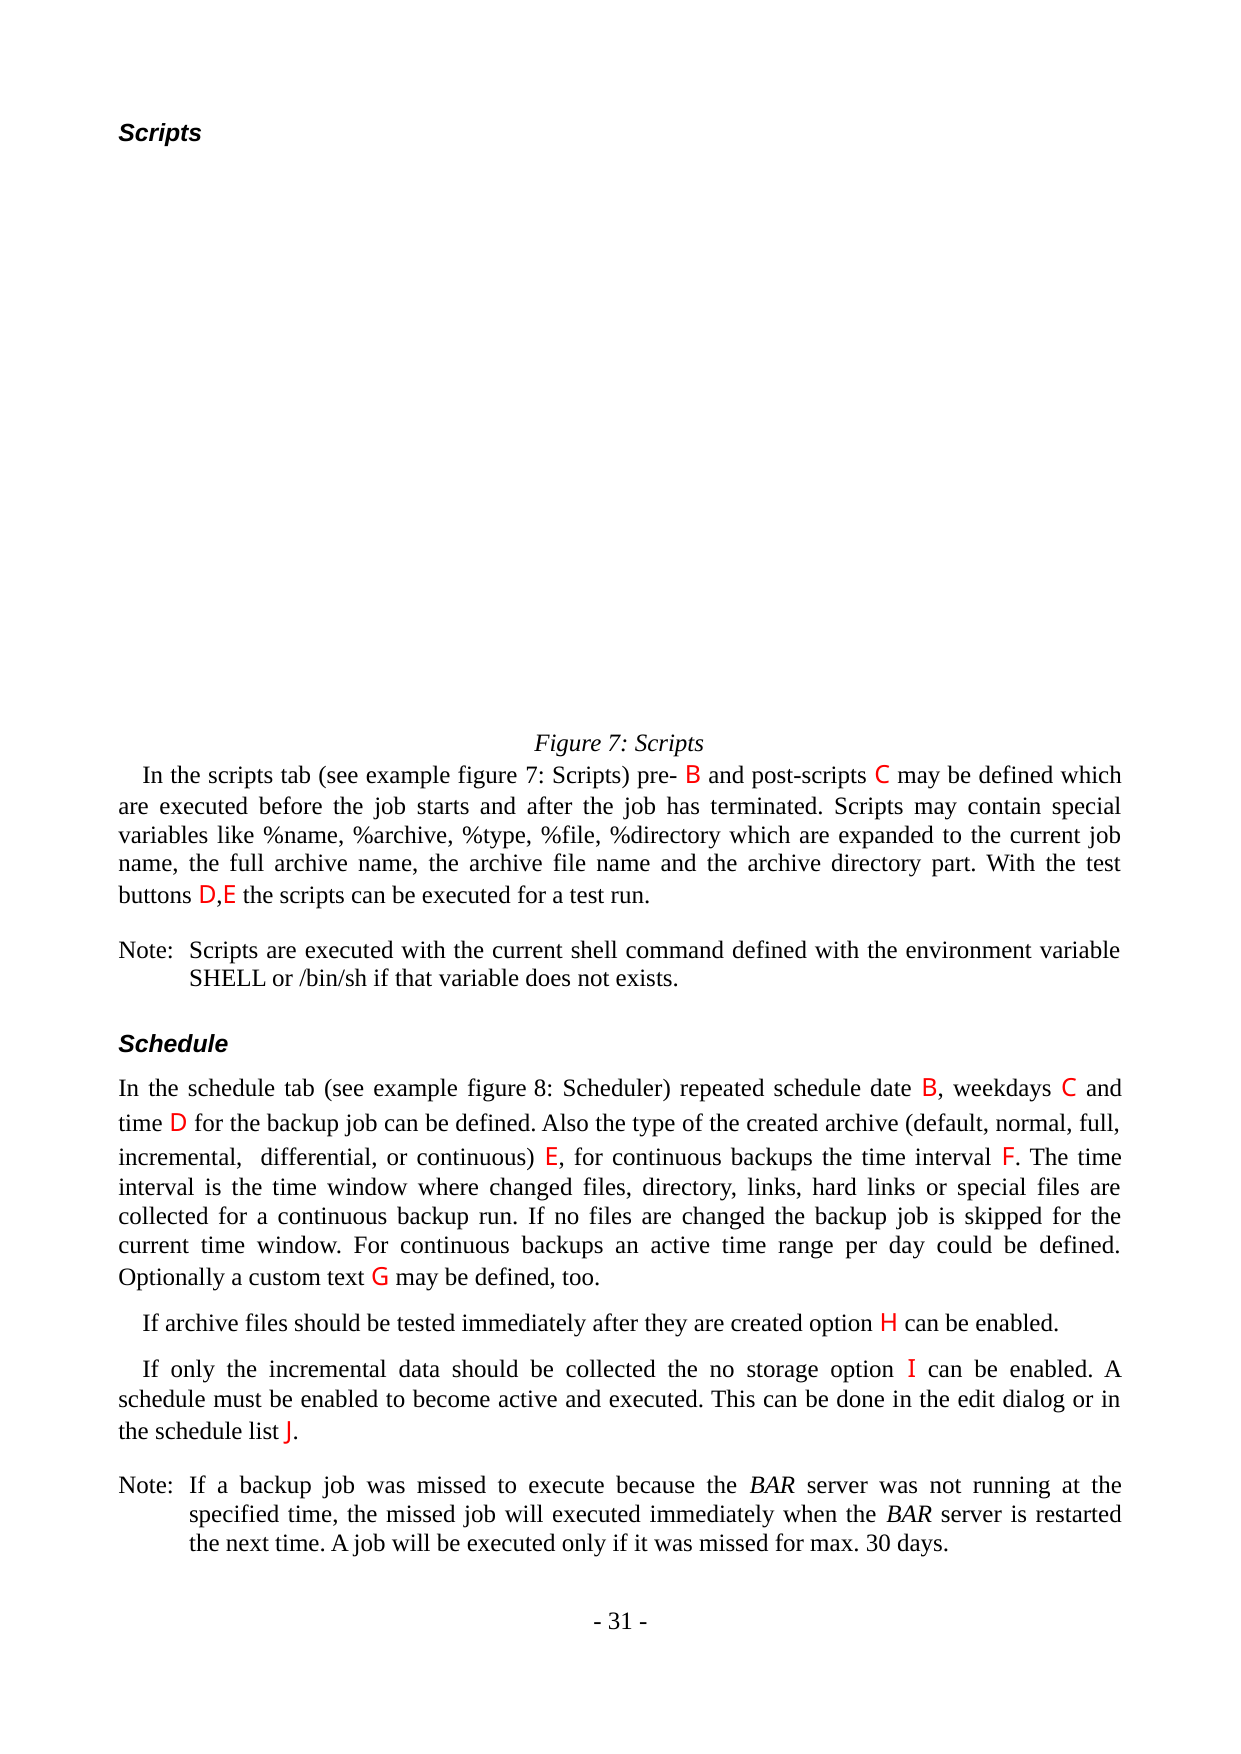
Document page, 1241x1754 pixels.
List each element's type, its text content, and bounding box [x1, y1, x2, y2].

text Note: If a backup job was missed to execute because the BAR server was not running at the specified time, the missed job will executed immediately when the BAR server is restarted the next time. A job will be executed only if it was missed for max. 30 days. [118, 1471, 1122, 1557]
text Figure 7: Scripts [289, 172, 951, 757]
subtitle Schedule [118, 1029, 1122, 1058]
text If only the incremental data should be collected the no storage option I can be enabled. A schedule must be enabled to become active and executed. This can be done in the edit dialog or in the schedule list J. [118, 1350, 1122, 1447]
text Note: Scripts are executed with the current shell command defined with the environment variable SHELL or /bin/sh if that variable does not exists. [118, 935, 1122, 992]
subtitle Scripts [118, 118, 1122, 147]
text If archive files should be tested immediately after they are created option H can be enabled. [118, 1304, 1122, 1338]
text In the scripts tab (see example figure 7: Scripts) pre- B and post-scripts C may be defined which are executed before the job starts and after the job has terminated. Scripts may contain special variables like %name, %archive, %type, %file, %directory which are expanded to the current job name, the full archive name, the archive file name and the archive directory part. With the test buttons D,E the scripts can be executed for a test run. [118, 159, 1122, 911]
text In the schedule tab (see example figure 8: Scheduler) repeated schedule date B, weekdays C and time D for the backup job can be defined. Also the type of the created archive (default, normal, full, incremental, differential, or continuous) E, for continuous backups the time interval F. The time interval is the time window where changed files, directory, links, hard links or special files are collected for a continuous backup run. If no files are changed the backup job is skipped for the current time window. For continuous backups an active time range per day could be defined. Optionally a custom text G may be defined, too. [118, 1070, 1122, 1293]
